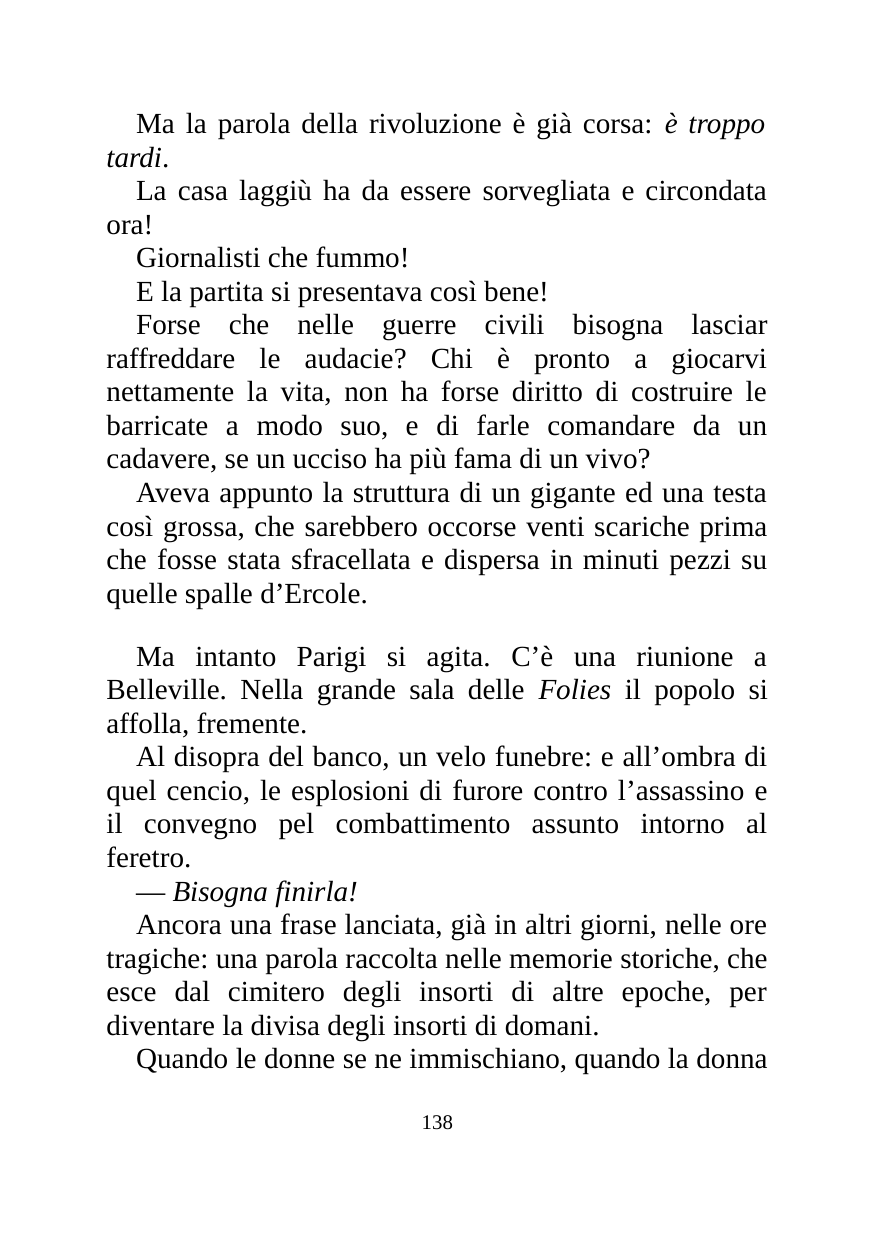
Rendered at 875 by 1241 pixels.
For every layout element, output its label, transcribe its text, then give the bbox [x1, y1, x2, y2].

text Ancora una frase lanciata, già in altri giorni, nelle ore tragiche: una parola raccolta nelle memorie storiche, che esce dal cimitero degli insorti di altre epoche, per diventare la divisa degli insorti di domani. [106, 907, 768, 1041]
text Forse che nelle guerre civili bisogna lasciar raffreddare le audacie? Chi è pronto a giocarvi nettamente la vita, non ha forse diritto di costruire le barricate a modo suo, e di farle comandare da un cadavere, se un ucciso ha più fama di un vivo? [106, 307, 768, 475]
text Al disopra del banco, un velo funebre: e all’ombra di quel cencio, le esplosioni di furore contro l’assassino e il convegno pel combattimento assunto intorno al feretro. [106, 739, 768, 874]
text Ma la parola della rivoluzione è già corsa: è troppo tardi. [106, 106, 768, 173]
text Aveva appunto la struttura di un gigante ed una testa così grossa, che sarebbero occorse venti scariche prima che fosse stata sfracellata e dispersa in minuti pezzi su quelle spalle d’Ercole. [106, 475, 768, 609]
text La casa laggiù ha da essere sorvegliata e circondata ora! [106, 173, 768, 240]
text Ma intanto Parigi si agita. C’è una riunione a Belleville. Nella grande sala delle Folies il popolo si affolla, fremente. [106, 639, 768, 739]
text Giornalisti che fummo! [106, 240, 768, 274]
text E la partita si presentava così bene! [106, 274, 768, 307]
text — Bisogna finirla! [106, 874, 768, 907]
text Quando le donne se ne immischiano, quando la donna [106, 1041, 768, 1075]
